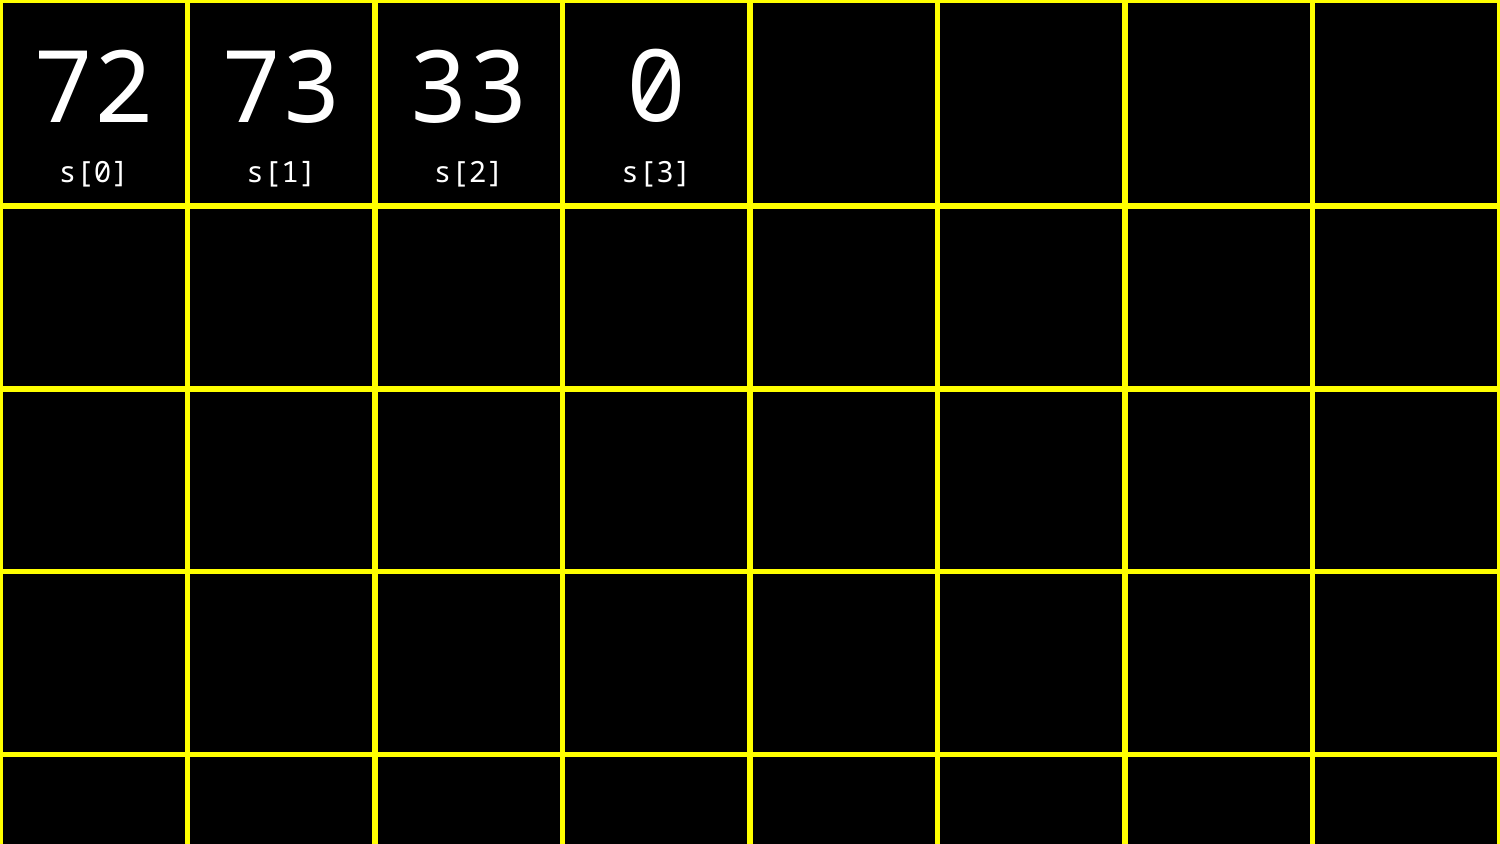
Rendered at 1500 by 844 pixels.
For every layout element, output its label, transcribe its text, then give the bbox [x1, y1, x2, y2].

table_header [1128, 3, 1310, 203]
table_cell [1128, 209, 1310, 386]
table_cell [565, 574, 747, 752]
table_cell [190, 574, 372, 752]
table_cell [190, 757, 372, 844]
table_cell [753, 757, 935, 844]
table_cell [753, 574, 935, 752]
table_cell [190, 392, 372, 569]
table_cell [378, 209, 560, 386]
table_header 72 s[0] [3, 3, 185, 203]
table_header [753, 3, 935, 203]
table_cell [753, 392, 935, 569]
table_cell [1315, 392, 1497, 569]
table_cell [3, 392, 185, 569]
table_cell [565, 392, 747, 569]
table_cell [3, 574, 185, 752]
table_cell [753, 209, 935, 386]
table_cell [1315, 757, 1497, 844]
table_cell [940, 574, 1122, 752]
table_cell [1128, 574, 1310, 752]
table_header 0 s[3] [565, 3, 747, 203]
table_cell [565, 757, 747, 844]
table_cell [3, 757, 185, 844]
table_cell [1315, 574, 1497, 752]
table_cell [3, 209, 185, 386]
table_cell [378, 392, 560, 569]
table_cell [565, 209, 747, 386]
table_cell [940, 209, 1122, 386]
table_cell [190, 209, 372, 386]
table_cell [1128, 757, 1310, 844]
table_cell [378, 757, 560, 844]
table_header 73 s[1] [190, 3, 372, 203]
table_cell [1315, 209, 1497, 386]
table_header [940, 3, 1122, 203]
table_cell [940, 392, 1122, 569]
table_header [1315, 3, 1497, 203]
table_cell [378, 574, 560, 752]
table_header 33 s[2] [378, 3, 560, 203]
table_cell [1128, 392, 1310, 569]
table_cell [940, 757, 1122, 844]
